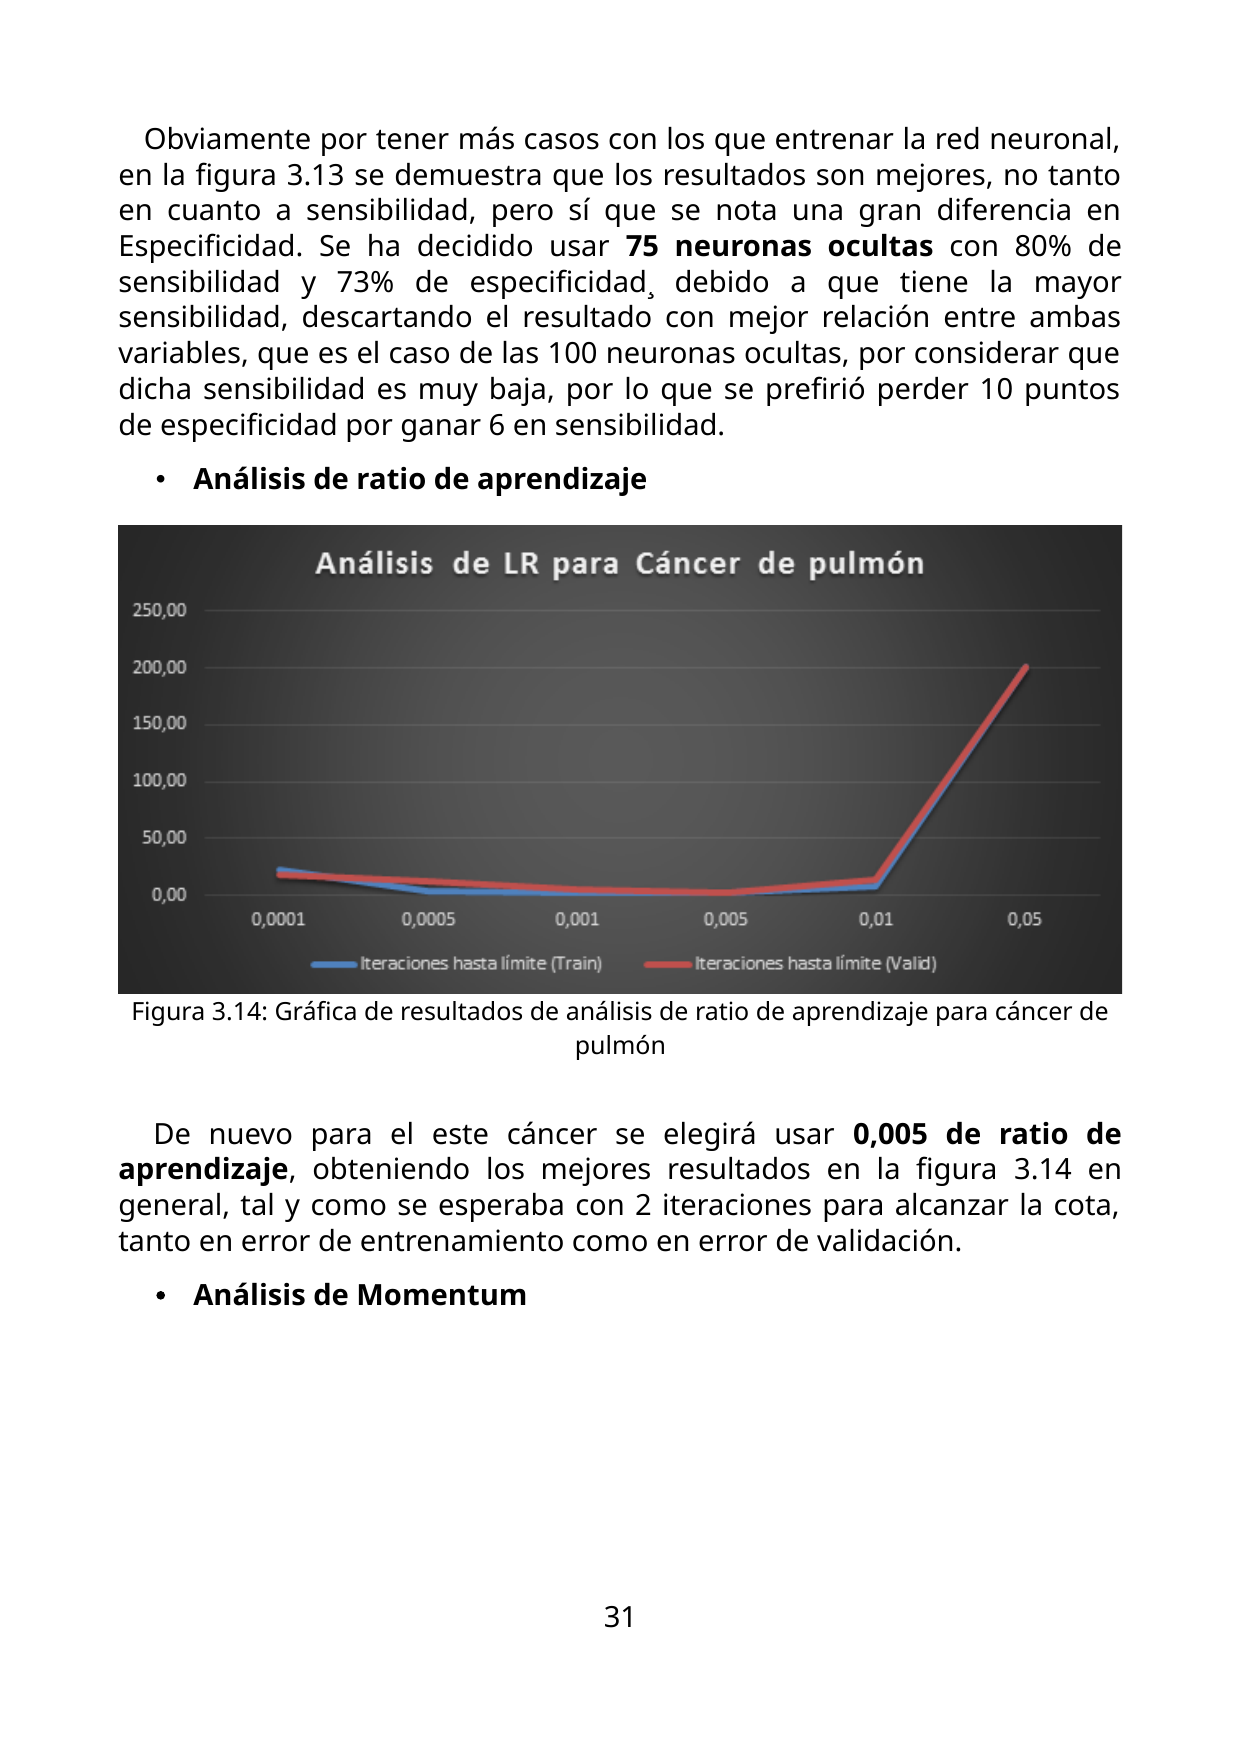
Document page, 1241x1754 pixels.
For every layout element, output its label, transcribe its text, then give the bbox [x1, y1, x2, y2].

list Análisis de ratio de aprendizaje [156, 458, 1122, 498]
list De nuevo para el este cáncer se elegirá usar 0,005 de ratio de aprendizaje, obteniendo los mejores resultados en la figura 3.14 en general, tal y como se esperaba con 2 iteraciones para alcanzar la cota, tanto en error de entrenamiento como en error de validación. [118, 1113, 1122, 1260]
list Obviamente por tener más casos con los que entrenar la red neuronal, en la figura 3.13 se demuestra que los resultados son mejores, no tanto en cuanto a sensibilidad, pero sí que se nota una gran diferencia en Especificidad. Se ha decidido usar 75 neuronas ocultas con 80% de sensibilidad y 73% de especificidad¸ debido a que tiene la mayor sensibilidad, descartando el resultado con mejor relación entre ambas variables, que es el caso de las 100 neuronas ocultas, por considerar que dicha sensibilidad es muy baja, por lo que se prefirió perder 10 puntos de especificidad por ganar 6 en sensibilidad. [118, 118, 1122, 444]
list Análisis de Momentum [156, 1274, 1122, 1314]
list Figura 3.14: Gráfica de resultados de análisis de ratio de aprendizaje para cáncer de pulmón [104, 525, 1136, 1062]
